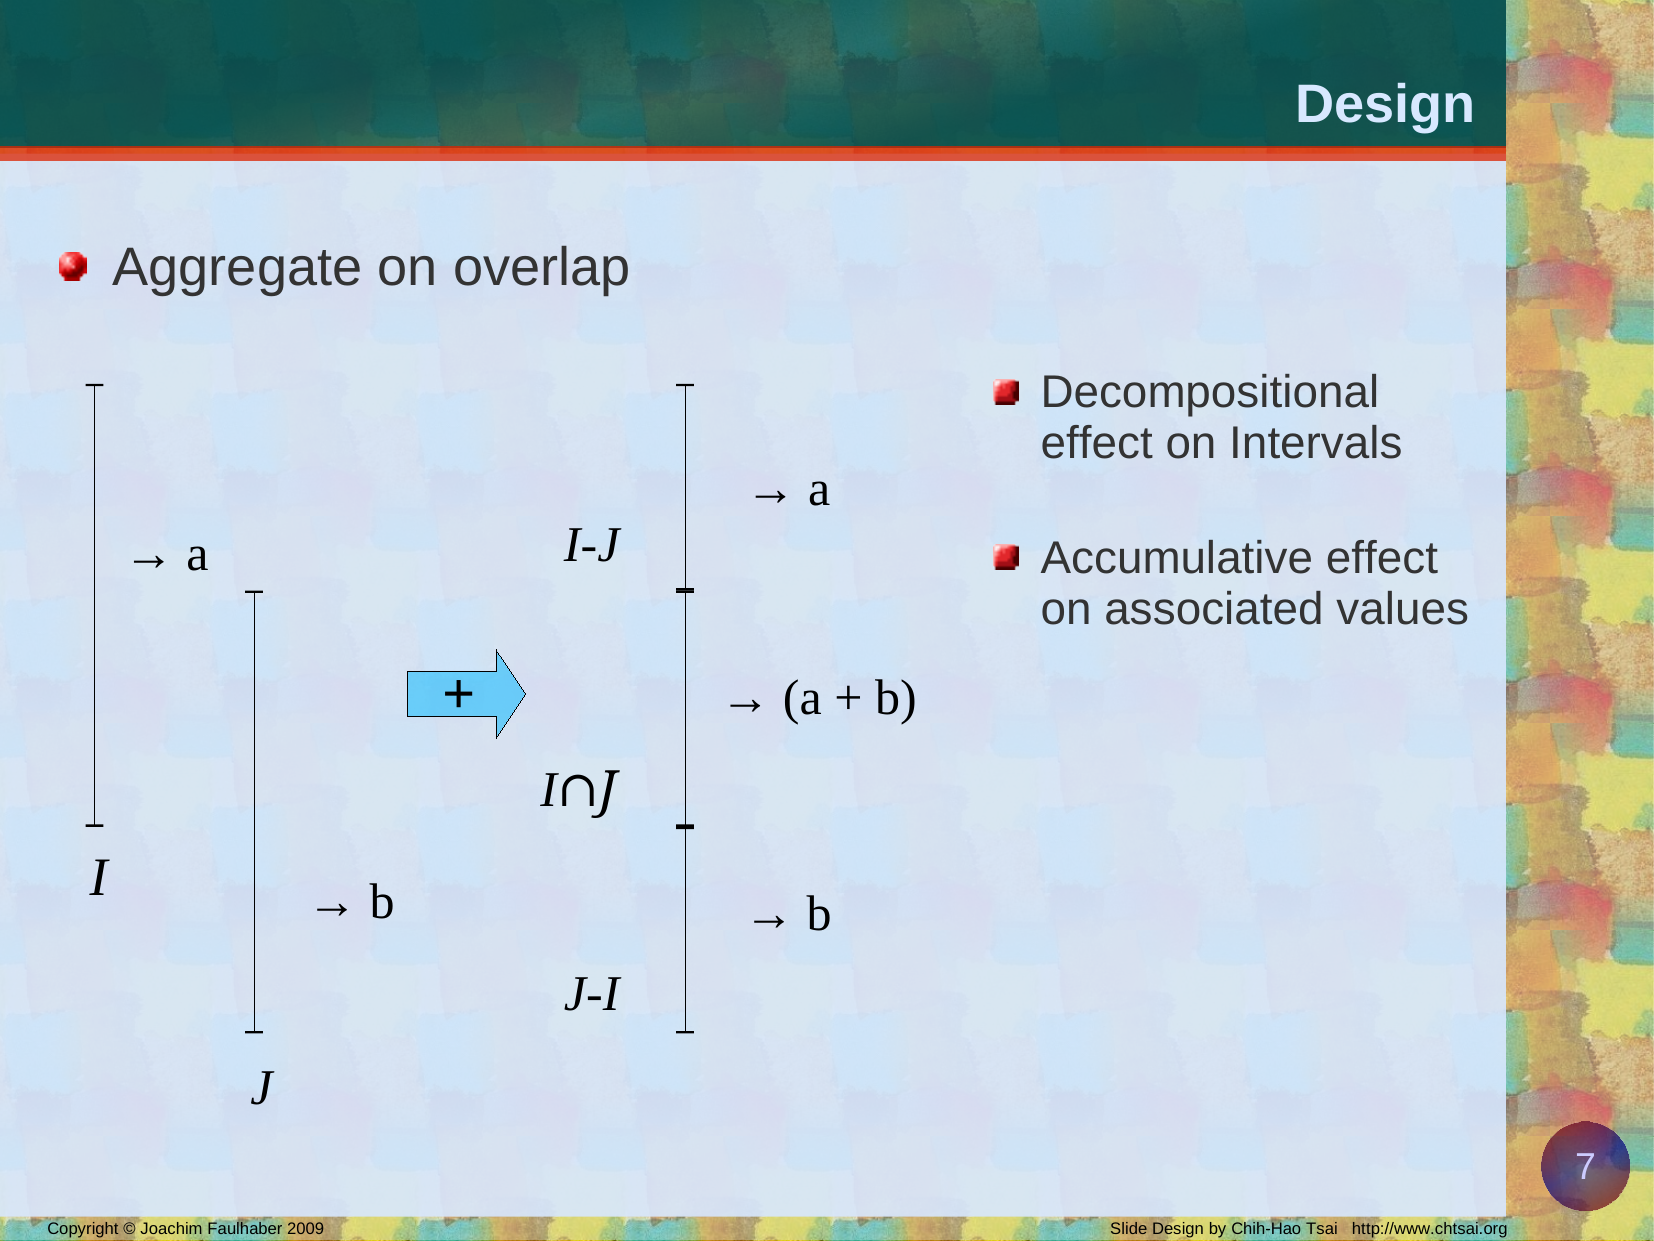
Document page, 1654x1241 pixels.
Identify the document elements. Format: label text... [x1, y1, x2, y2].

text_box → (a + b) [720, 669, 918, 727]
text_box I [89, 847, 108, 908]
text_box I∩J [540, 752, 633, 833]
title Design [29, 59, 1477, 148]
text_box → b [744, 885, 832, 943]
text_box J-I [563, 965, 620, 1045]
text_box → a [745, 460, 831, 517]
text_box I-J [563, 516, 620, 597]
text_box + [407, 649, 526, 739]
list Decompositional effect on Intervals Accumulative effect on associated values [918, 366, 1478, 634]
text_box → a [124, 525, 209, 582]
text_box → b [307, 874, 395, 931]
text_box J [250, 1059, 273, 1116]
list Aggregate on overlap [59, 236, 1418, 325]
